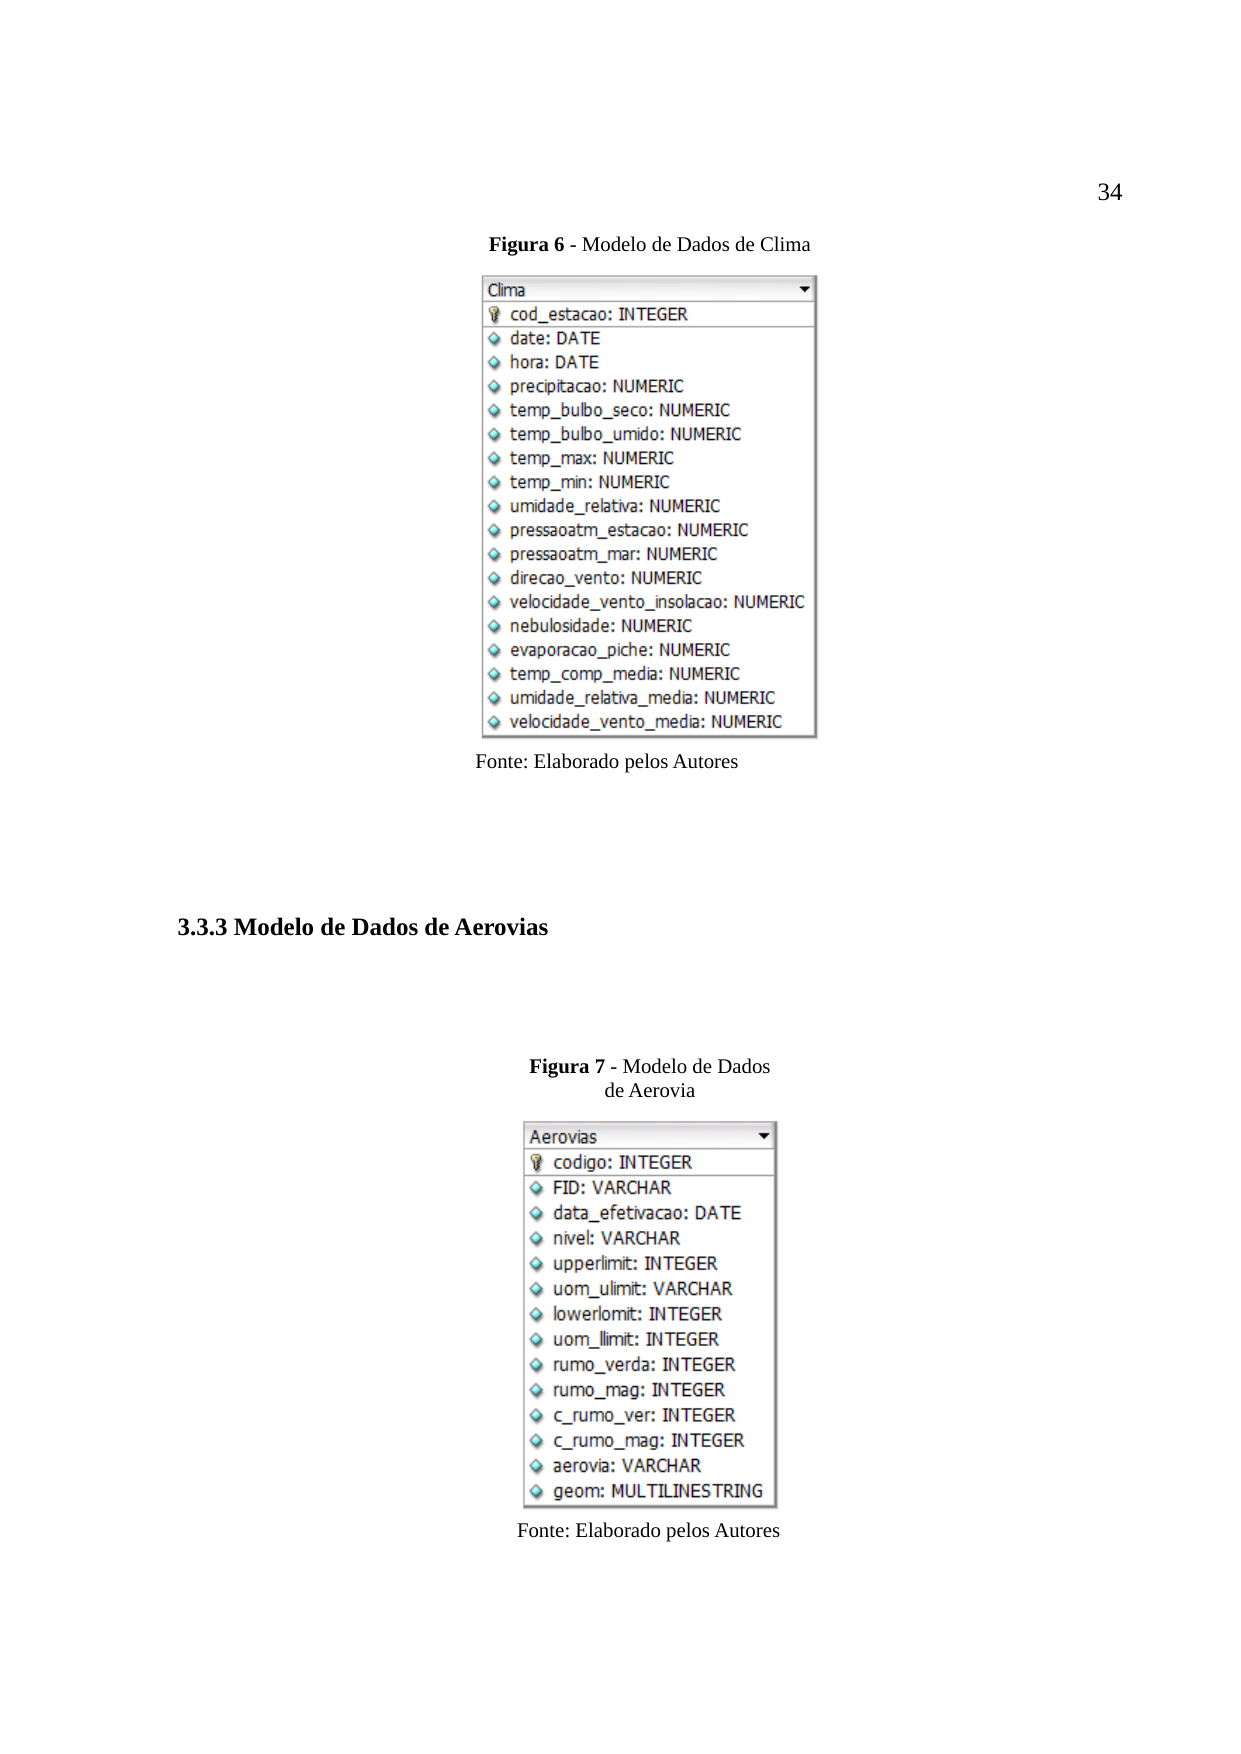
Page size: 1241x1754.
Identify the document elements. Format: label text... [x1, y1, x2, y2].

picture [516, 1114, 783, 1514]
text Fonte: Elaborado pelos Autores [475, 745, 824, 773]
text Figura 7 - Modelo de Dados de Aerovia [517, 1054, 782, 1114]
picture [475, 267, 824, 745]
text Figura 6 - Modelo de Dados de Clima [475, 231, 824, 267]
subtitle Modelo de Dados de Aerovias [177, 912, 1122, 941]
text Fonte: Elaborado pelos Autores [517, 1514, 782, 1542]
